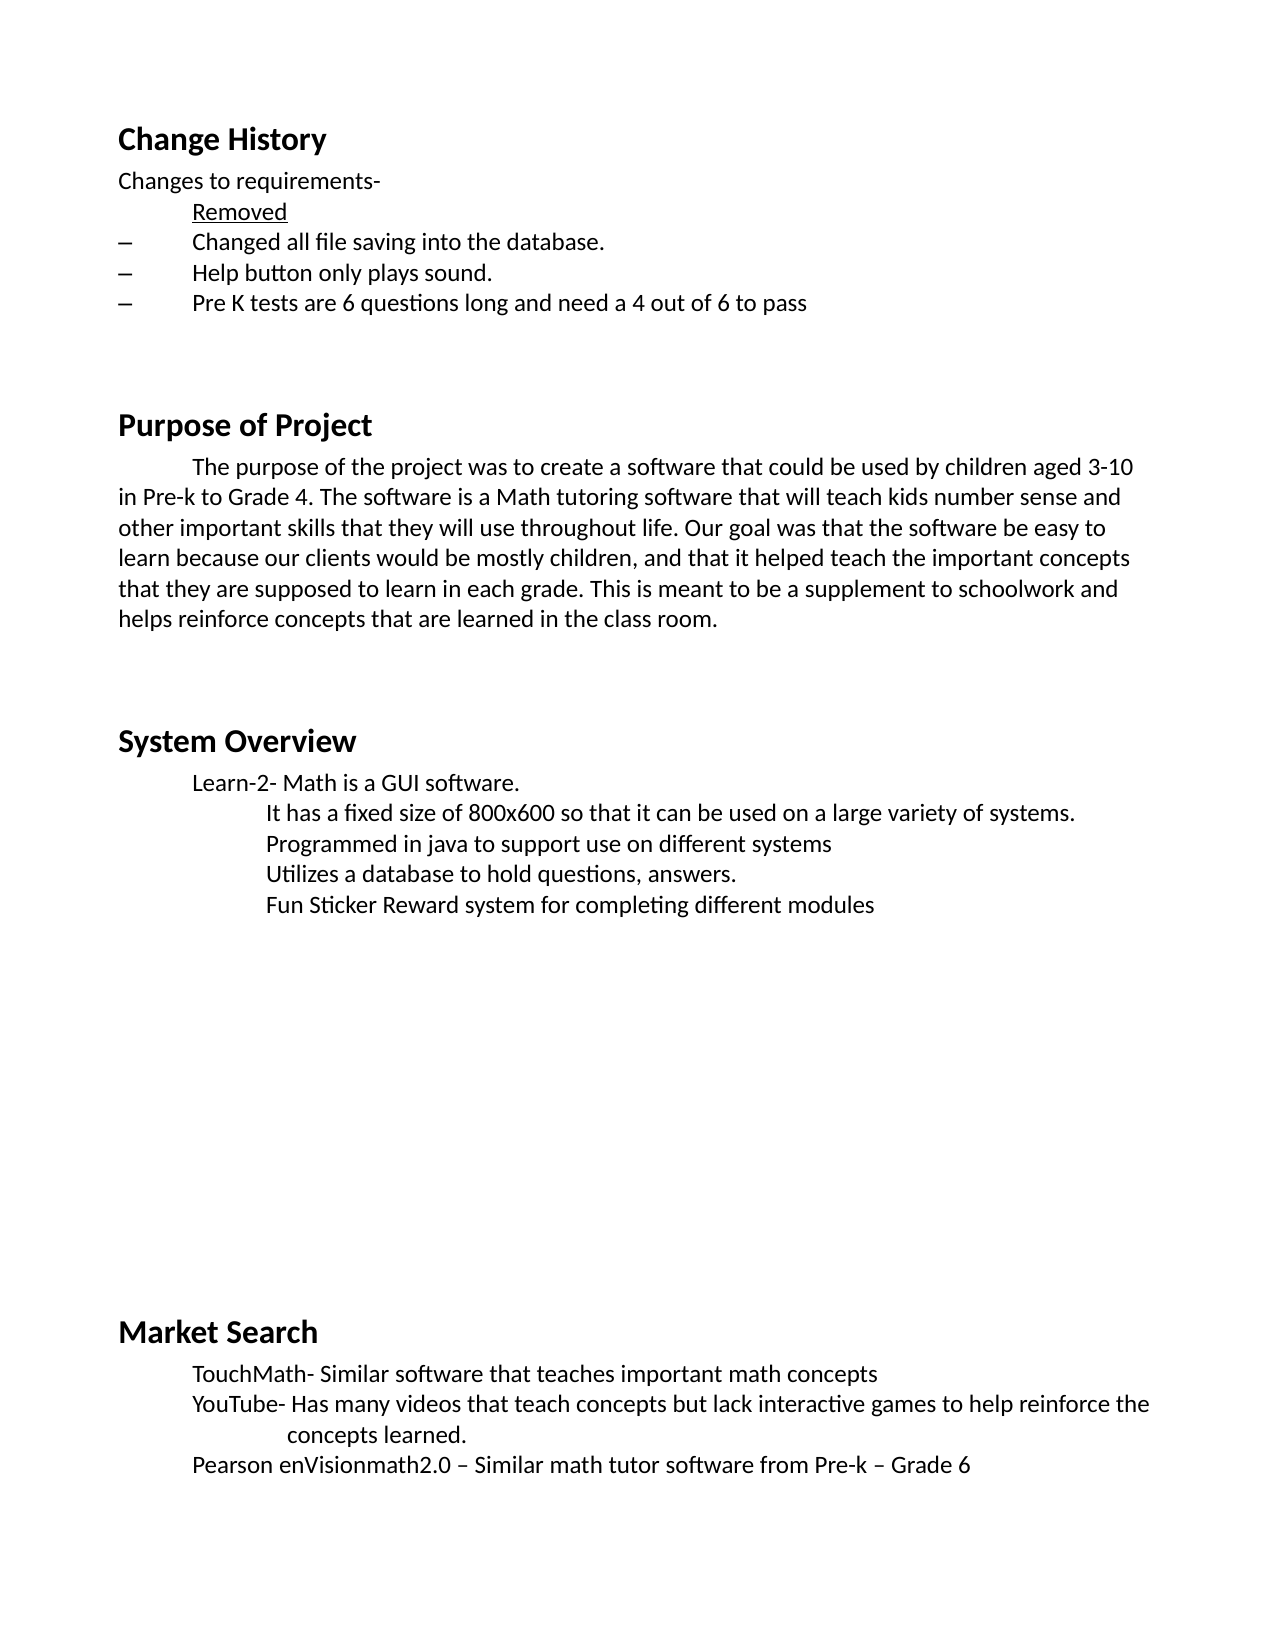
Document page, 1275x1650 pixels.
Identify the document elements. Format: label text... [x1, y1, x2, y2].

text Learn-2- Math is a GUI software. [118, 767, 1157, 797]
subtitle Purpose of Project [118, 404, 1157, 444]
subtitle Market Search [118, 1311, 1157, 1351]
text Pearson enVisionmath2.0 – Similar math tutor software from Pre-k – Grade 6 [118, 1449, 1157, 1480]
list Pre K tests are 6 questions long and need a 4 out of 6 to pass [118, 287, 1157, 318]
text TouchMath- Similar software that teaches important math concepts [118, 1358, 1157, 1388]
list Changed all file saving into the database. [118, 226, 1157, 257]
list Help button only plays sound. [118, 257, 1157, 287]
text Changes to requirements- [118, 165, 1157, 196]
text Programmed in java to support use on different systems [118, 828, 1157, 858]
subtitle System Overview [118, 720, 1157, 761]
text The purpose of the project was to create a software that could be used by children aged 3-10 in Pre-k to Grade 4. The software is a Math tutoring software that will teach kids number sense and other important skills that they will use throughout life. Our goal was that the software be easy to learn because our clients would be mostly children, and that it helped teach the important concepts that they are supposed to learn in each grade. This is meant to be a supplement to schoolwork and helps reinforce concepts that are learned in the class room. [118, 451, 1157, 634]
text Utilizes a database to hold questions, answers. [118, 858, 1157, 889]
text Fun Sticker Reward system for completing different modules [118, 889, 1157, 919]
text Removed [118, 196, 1157, 226]
subtitle Change History [118, 118, 1157, 159]
text It has a fixed size of 800x600 so that it can be used on a large variety of systems. [118, 797, 1157, 828]
text YouTube- Has many videos that teach concepts but lack interactive games to help reinforce the concepts learned. [192, 1388, 1157, 1449]
